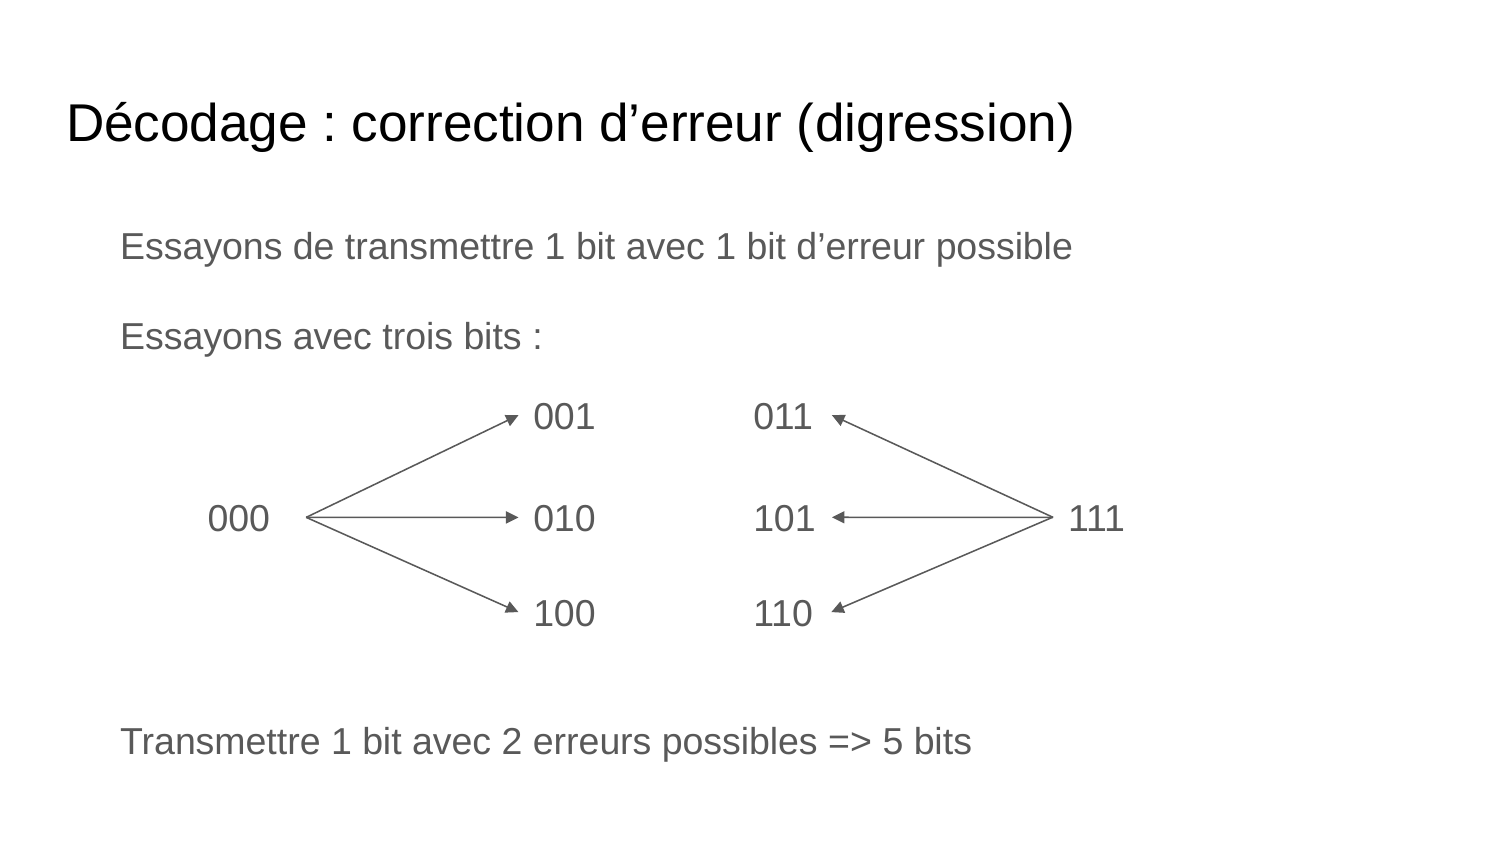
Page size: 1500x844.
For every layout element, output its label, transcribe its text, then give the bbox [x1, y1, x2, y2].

text_box Essayons de transmettre 1 bit avec 1 bit d’erreur possible Essayons avec trois bits : Transmettre 1 bit avec 2 erreurs possibles => 5 bits [105, 206, 1429, 822]
text_box 110 [738, 574, 832, 650]
text_box 101 [738, 479, 832, 555]
text_box 001 [518, 377, 663, 453]
text_box 010 [518, 479, 632, 555]
text_box 111 [1053, 479, 1167, 555]
text_box 000 [192, 479, 307, 555]
text_box 100 [518, 574, 632, 650]
title Décodage : correction d’erreur (digression) [51, 72, 1449, 167]
text_box 011 [738, 377, 832, 453]
